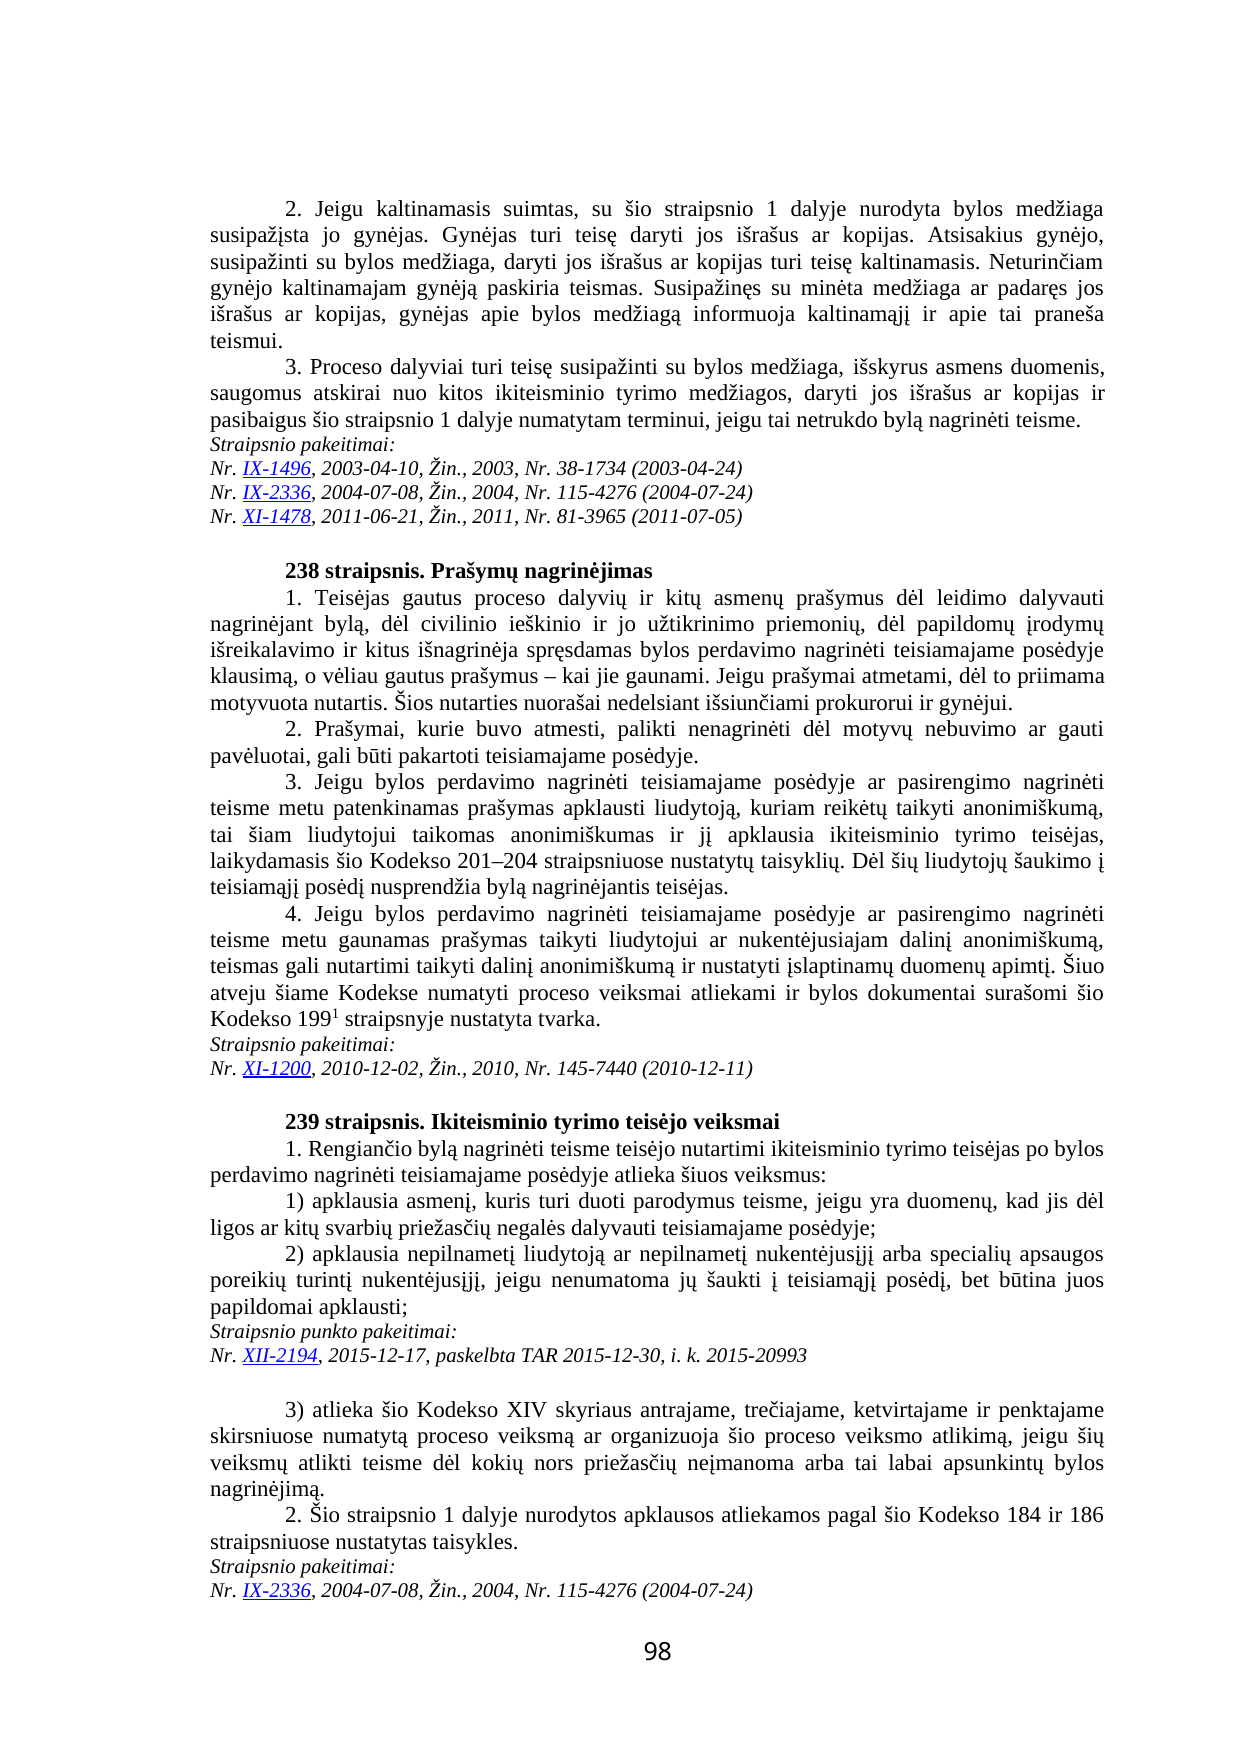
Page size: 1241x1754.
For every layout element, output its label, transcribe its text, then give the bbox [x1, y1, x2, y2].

text 2. Jeigu kaltinamasis suimtas, su šio straipsnio 1 dalyje nurodyta bylos medžiaga susipažįsta jo gynėjas. Gynėjas turi teisę daryti jos išrašus ar kopijas. Atsisakius gynėjo, susipažinti su bylos medžiaga, daryti jos išrašus ar kopijas turi teisę kaltinamasis. Neturinčiam gynėjo kaltinamajam gynėją paskiria teismas. Susipažinęs su minėta medžiaga ar padaręs jos išrašus ar kopijas, gynėjas apie bylos medžiagą informuoja kaltinamąjį ir apie tai praneša teismui. [210, 195, 1106, 353]
text 2. Šio straipsnio 1 dalyje nurodytos apklausos atliekamos pagal šio Kodekso 184 ir 186 straipsniuose nustatytas taisykles. [210, 1502, 1106, 1554]
text Straipsnio punkto pakeitimai: [210, 1319, 1106, 1343]
text Nr. IX-1496, 2003-04-10, Žin., 2003, Nr. 38-1734 (2003-04-24) [210, 456, 1106, 480]
text 238 straipsnis. Prašymų nagrinėjimas [210, 557, 1106, 583]
text 3. Proceso dalyviai turi teisę susipažinti su bylos medžiaga, išskyrus asmens duomenis, saugomus atskirai nuo kitos ikiteisminio tyrimo medžiagos, daryti jos išrašus ar kopijas ir pasibaigus šio straipsnio 1 dalyje numatytam terminui, jeigu tai netrukdo bylą nagrinėti teisme. [210, 353, 1106, 432]
text Nr. XII-2194, 2015-12-17, paskelbta TAR 2015-12-30, i. k. 2015-20993 [210, 1343, 1106, 1367]
text 1. Rengiančio bylą nagrinėti teisme teisėjo nutartimi ikiteisminio tyrimo teisėjas po bylos perdavimo nagrinėti teisiamajame posėdyje atlieka šiuos veiksmus: [210, 1135, 1106, 1187]
text Nr. XI-1478, 2011-06-21, Žin., 2011, Nr. 81-3965 (2011-07-05) [210, 504, 1106, 528]
text 2) apklausia nepilnametį liudytoją ar nepilnametį nukentėjusįjį arba specialių apsaugos poreikių turintį nukentėjusįjį, jeigu nenumatoma jų šaukti į teisiamąjį posėdį, bet būtina juos papildomai apklausti; [210, 1240, 1106, 1319]
text Nr. IX-2336, 2004-07-08, Žin., 2004, Nr. 115-4276 (2004-07-24) [210, 480, 1106, 504]
text 239 straipsnis. Ikiteisminio tyrimo teisėjo veiksmai [210, 1108, 1106, 1135]
text Straipsnio pakeitimai: [210, 1554, 1106, 1578]
text 2. Prašymai, kurie buvo atmesti, palikti nenagrinėti dėl motyvų nebuvimo ar gauti pavėluotai, gali būti pakartoti teisiamajame posėdyje. [210, 715, 1106, 768]
text 3) atlieka šio Kodekso XIV skyriaus antrajame, trečiajame, ketvirtajame ir penktajame skirsniuose numatytą proceso veiksmą ar organizuoja šio proceso veiksmo atlikimą, jeigu šių veiksmų atlikti teisme dėl kokių nors priežasčių neįmanoma arba tai labai apsunkintų bylos nagrinėjimą. [210, 1396, 1106, 1502]
text 4. Jeigu bylos perdavimo nagrinėti teisiamajame posėdyje ar pasirengimo nagrinėti teisme metu gaunamas prašymas taikyti liudytojui ar nukentėjusiajam dalinį anonimiškumą, teismas gali nutartimi taikyti dalinį anonimiškumą ir nustatyti įslaptinamų duomenų apimtį. Šiuo atveju šiame Kodekse numatyti proceso veiksmai atliekami ir bylos dokumentai surašomi šio Kodekso 1991 straipsnyje nustatyta tvarka. [210, 900, 1106, 1032]
text 1. Teisėjas gautus proceso dalyvių ir kitų asmenų prašymus dėl leidimo dalyvauti nagrinėjant bylą, dėl civilinio ieškinio ir jo užtikrinimo priemonių, dėl papildomų įrodymų išreikalavimo ir kitus išnagrinėja spręsdamas bylos perdavimo nagrinėti teisiamajame posėdyje klausimą, o vėliau gautus prašymus – kai jie gaunami. Jeigu prašymai atmetami, dėl to priimama motyvuota nutartis. Šios nutarties nuorašai nedelsiant išsiunčiami prokurorui ir gynėjui. [210, 583, 1106, 715]
text Straipsnio pakeitimai: [210, 432, 1106, 456]
text 1) apklausia asmenį, kuris turi duoti parodymus teisme, jeigu yra duomenų, kad jis dėl ligos ar kitų svarbių priežasčių negalės dalyvauti teisiamajame posėdyje; [210, 1187, 1106, 1240]
text Straipsnio pakeitimai: [210, 1032, 1106, 1056]
text Nr. IX-2336, 2004-07-08, Žin., 2004, Nr. 115-4276 (2004-07-24) [210, 1578, 1106, 1602]
text Nr. XI-1200, 2010-12-02, Žin., 2010, Nr. 145-7440 (2010-12-11) [210, 1056, 1106, 1080]
text 3. Jeigu bylos perdavimo nagrinėti teisiamajame posėdyje ar pasirengimo nagrinėti teisme metu patenkinamas prašymas apklausti liudytoją, kuriam reikėtų taikyti anonimiškumą, tai šiam liudytojui taikomas anonimiškumas ir jį apklausia ikiteisminio tyrimo teisėjas, laikydamasis šio Kodekso 201–204 straipsniuose nustatytų taisyklių. Dėl šių liudytojų šaukimo į teisiamąjį posėdį nusprendžia bylą nagrinėjantis teisėjas. [210, 768, 1106, 900]
